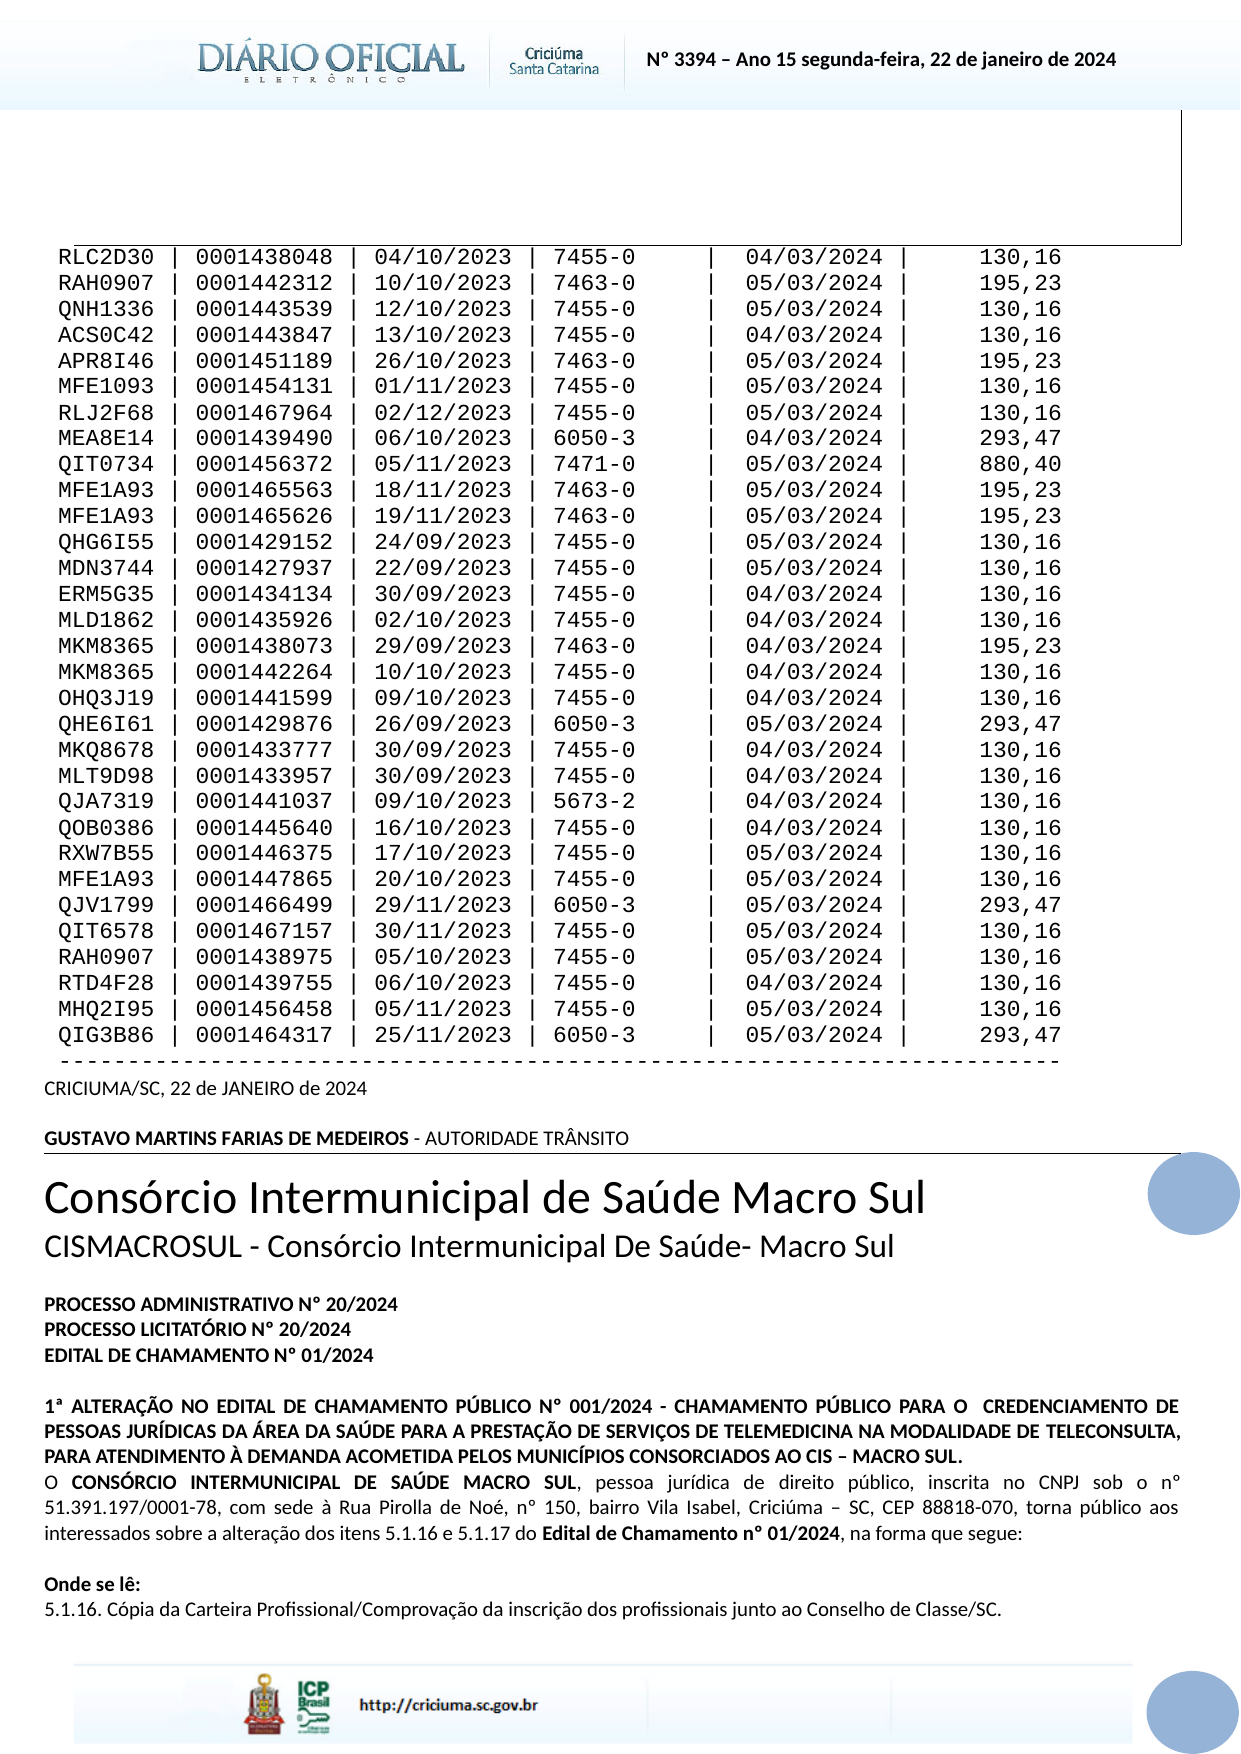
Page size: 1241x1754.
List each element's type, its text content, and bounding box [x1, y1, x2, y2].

text RTD4F28 | 0001439755 | 06/10/2023 | 7455-0 | 04/03/2024 | 130,16 [44, 971, 1181, 997]
text RLJ2F68 | 0001467964 | 02/12/2023 | 7455-0 | 05/03/2024 | 130,16 [44, 401, 1181, 427]
text MFE1A93 | 0001465626 | 19/11/2023 | 7463-0 | 05/03/2024 | 195,23 [44, 504, 1181, 531]
text APR8I46 | 0001451189 | 26/10/2023 | 7463-0 | 05/03/2024 | 195,23 [44, 349, 1181, 375]
text O CONSÓRCIO INTERMUNICIPAL DE SAÚDE MACRO SUL, pessoa jurídica de direito público, inscrita no CNPJ sob o nº 51.391.197/0001-78, com sede à Rua Pirolla de Noé, nº 150, bairro Vila Isabel, Criciúma – SC, CEP 88818-070, torna público aos interessados sobre a alteração dos itens 5.1.16 e 5.1.17 do Edital de Chamamento nº 01/2024, na forma que segue: [44, 1469, 1181, 1545]
text QHE6I61 | 0001429876 | 26/09/2023 | 6050-3 | 05/03/2024 | 293,47 [44, 712, 1181, 738]
text CISMACROSUL - Consórcio Intermunicipal De Saúde- Macro Sul [44, 1225, 1181, 1266]
text CRICIUMA/SC, 22 de JANEIRO de 2024 [44, 1075, 1181, 1102]
text ------------------------------------------------------------------------- [44, 1049, 1181, 1075]
text QHG6I55 | 0001429152 | 24/09/2023 | 7455-0 | 05/03/2024 | 130,16 [44, 531, 1181, 556]
text MFE1093 | 0001454131 | 01/11/2023 | 7455-0 | 05/03/2024 | 130,16 [44, 375, 1181, 401]
text MFE1A93 | 0001465563 | 18/11/2023 | 7463-0 | 05/03/2024 | 195,23 [44, 479, 1181, 504]
text MKM8365 | 0001442264 | 10/10/2023 | 7455-0 | 04/03/2024 | 130,16 [44, 660, 1181, 686]
text MKQ8678 | 0001433777 | 30/09/2023 | 7455-0 | 04/03/2024 | 130,16 [44, 738, 1181, 764]
text RAH0907 | 0001438975 | 05/10/2023 | 7455-0 | 05/03/2024 | 130,16 [44, 946, 1181, 971]
text Consórcio Intermunicipal de Saúde Macro Sul [44, 1167, 1162, 1225]
text 5.1.16. Cópia da Carteira Profissional/Comprovação da inscrição dos profissionais junto ao Conselho de Classe/SC. [44, 1596, 1181, 1622]
text RXW7B55 | 0001446375 | 17/10/2023 | 7455-0 | 05/03/2024 | 130,16 [44, 842, 1181, 868]
text EDITAL DE CHAMAMENTO Nº 01/2024 [44, 1342, 1181, 1367]
text QOB0386 | 0001445640 | 16/10/2023 | 7455-0 | 04/03/2024 | 130,16 [44, 816, 1181, 842]
text 1ª ALTERAÇÃO NO EDITAL DE CHAMAMENTO PÚBLICO Nº 001/2024 - CHAMAMENTO PÚBLICO PARA O CREDENCIAMENTO DE PESSOAS JURÍDICAS DA ÁREA DA SAÚDE PARA A PRESTAÇÃO DE SERVIÇOS DE TELEMEDICINA NA MODALIDADE DE TELECONSULTA, PARA ATENDIMENTO À DEMANDA ACOMETIDA PELOS MUNICÍPIOS CONSORCIADOS AO CIS – MACRO SUL. [44, 1393, 1181, 1469]
text QJA7319 | 0001441037 | 09/10/2023 | 5673-2 | 04/03/2024 | 130,16 [44, 790, 1181, 816]
text RAH0907 | 0001442312 | 10/10/2023 | 7463-0 | 05/03/2024 | 195,23 [44, 271, 1181, 297]
text MKM8365 | 0001438073 | 29/09/2023 | 7463-0 | 04/03/2024 | 195,23 [44, 634, 1181, 660]
text MEA8E14 | 0001439490 | 06/10/2023 | 6050-3 | 04/03/2024 | 293,47 [44, 427, 1181, 453]
text GUSTAVO MARTINS FARIAS DE MEDEIROS - AUTORIDADE TRÂNSITO [44, 1125, 1181, 1153]
text MHQ2I95 | 0001456458 | 05/11/2023 | 7455-0 | 05/03/2024 | 130,16 [44, 997, 1181, 1023]
text MLT9D98 | 0001433957 | 30/09/2023 | 7455-0 | 04/03/2024 | 130,16 [44, 764, 1181, 790]
text QJV1799 | 0001466499 | 29/11/2023 | 6050-3 | 05/03/2024 | 293,47 [44, 894, 1181, 919]
text PROCESSO ADMINISTRATIVO Nº 20/2024 [44, 1291, 1181, 1317]
text QIG3B86 | 0001464317 | 25/11/2023 | 6050-3 | 05/03/2024 | 293,47 [44, 1023, 1181, 1049]
text OHQ3J19 | 0001441599 | 09/10/2023 | 7455-0 | 04/03/2024 | 130,16 [44, 686, 1181, 712]
text MDN3744 | 0001427937 | 22/09/2023 | 7455-0 | 05/03/2024 | 130,16 [44, 556, 1181, 582]
text MLD1862 | 0001435926 | 02/10/2023 | 7455-0 | 04/03/2024 | 130,16 [44, 608, 1181, 634]
text PROCESSO LICITATÓRIO Nº 20/2024 [44, 1317, 1181, 1342]
text MFE1A93 | 0001447865 | 20/10/2023 | 7455-0 | 05/03/2024 | 130,16 [44, 868, 1181, 894]
text ERM5G35 | 0001434134 | 30/09/2023 | 7455-0 | 04/03/2024 | 130,16 [44, 582, 1181, 608]
text QIT0734 | 0001456372 | 05/11/2023 | 7471-0 | 05/03/2024 | 880,40 [44, 453, 1181, 479]
text QNH1336 | 0001443539 | 12/10/2023 | 7455-0 | 05/03/2024 | 130,16 [44, 297, 1181, 323]
text ACS0C42 | 0001443847 | 13/10/2023 | 7455-0 | 04/03/2024 | 130,16 [44, 323, 1181, 349]
text RLC2D30 | 0001438048 | 04/10/2023 | 7455-0 | 04/03/2024 | 130,16 [44, 245, 1181, 271]
text QIT6578 | 0001467157 | 30/11/2023 | 7455-0 | 05/03/2024 | 130,16 [44, 919, 1181, 946]
text Onde se lê: [44, 1571, 1181, 1596]
